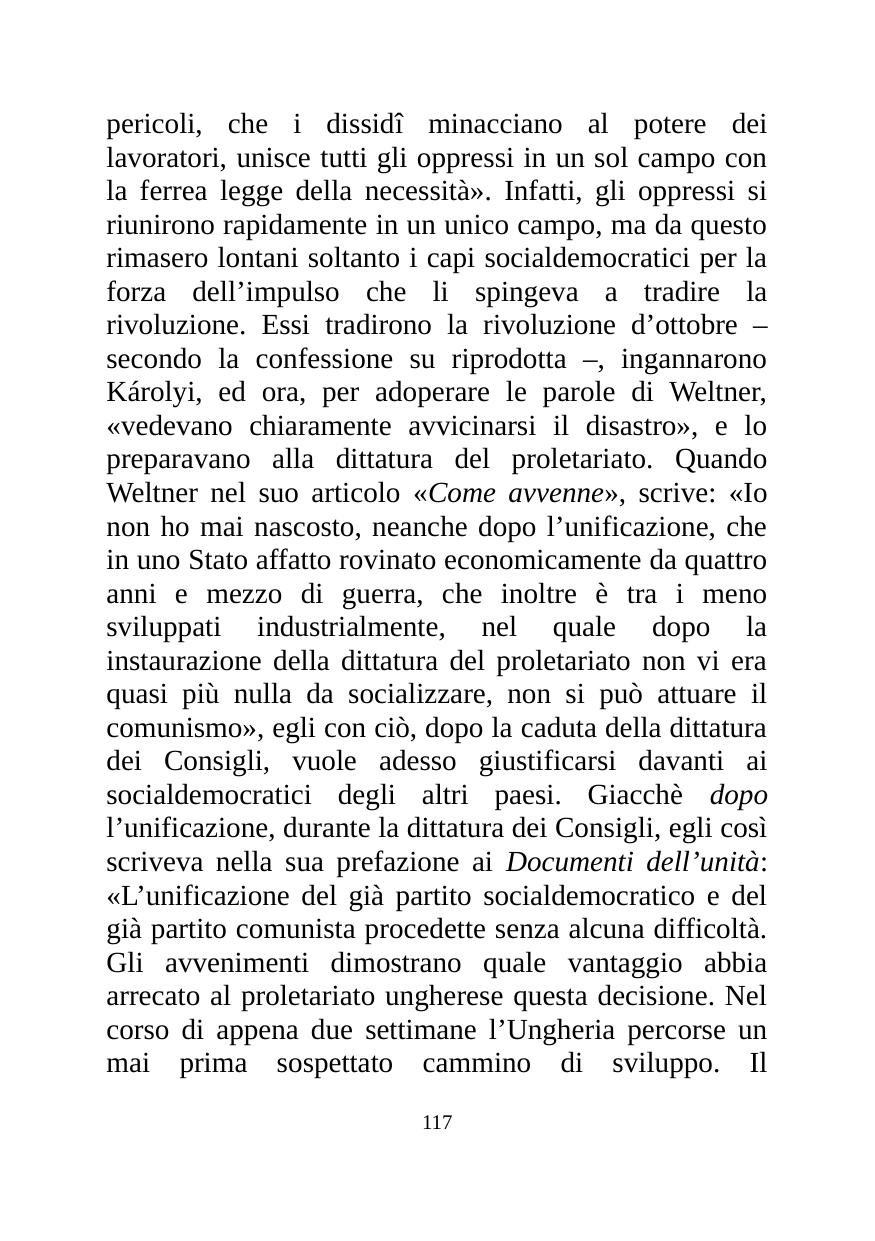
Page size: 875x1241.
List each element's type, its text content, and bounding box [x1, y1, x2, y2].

text pericoli, che i dissidî minacciano al potere dei lavoratori, unisce tutti gli oppressi in un sol campo con la ferrea legge della necessità». Infatti, gli oppressi si riunirono rapidamente in un unico campo, ma da questo rimasero lontani soltanto i capi socialdemocratici per la forza dell’impulso che li spingeva a tradire la rivoluzione. Essi tradirono la rivoluzione d’ottobre – secondo la confessione su riprodotta –, ingannarono Károlyi, ed ora, per adoperare le parole di Weltner, «vedevano chiaramente avvicinarsi il disastro», e lo preparavano alla dittatura del proletariato. Quando Weltner nel suo articolo «Come avvenne», scrive: «Io non ho mai nascosto, neanche dopo l’unificazione, che in uno Stato affatto rovinato economicamente da quattro anni e mezzo di guerra, che inoltre è tra i meno sviluppati industrialmente, nel quale dopo la instaurazione della dittatura del proletariato non vi era quasi più nulla da socializzare, non si può attuare il comunismo», egli con ciò, dopo la caduta della dittatura dei Consigli, vuole adesso giustificarsi davanti ai socialdemocratici degli altri paesi. Giacchè dopo l’unificazione, durante la dittatura dei Consigli, egli così scriveva nella sua prefazione ai Documenti dell’unità: «L’unificazione del già partito socialdemocratico e del già partito comunista procedette senza alcuna difficoltà. Gli avvenimenti dimostrano quale vantaggio abbia arrecato al proletariato ungherese questa decisione. Nel corso di appena due settimane l’Ungheria percorse un mai prima sospettato cammino di sviluppo. Il [106, 106, 768, 1079]
